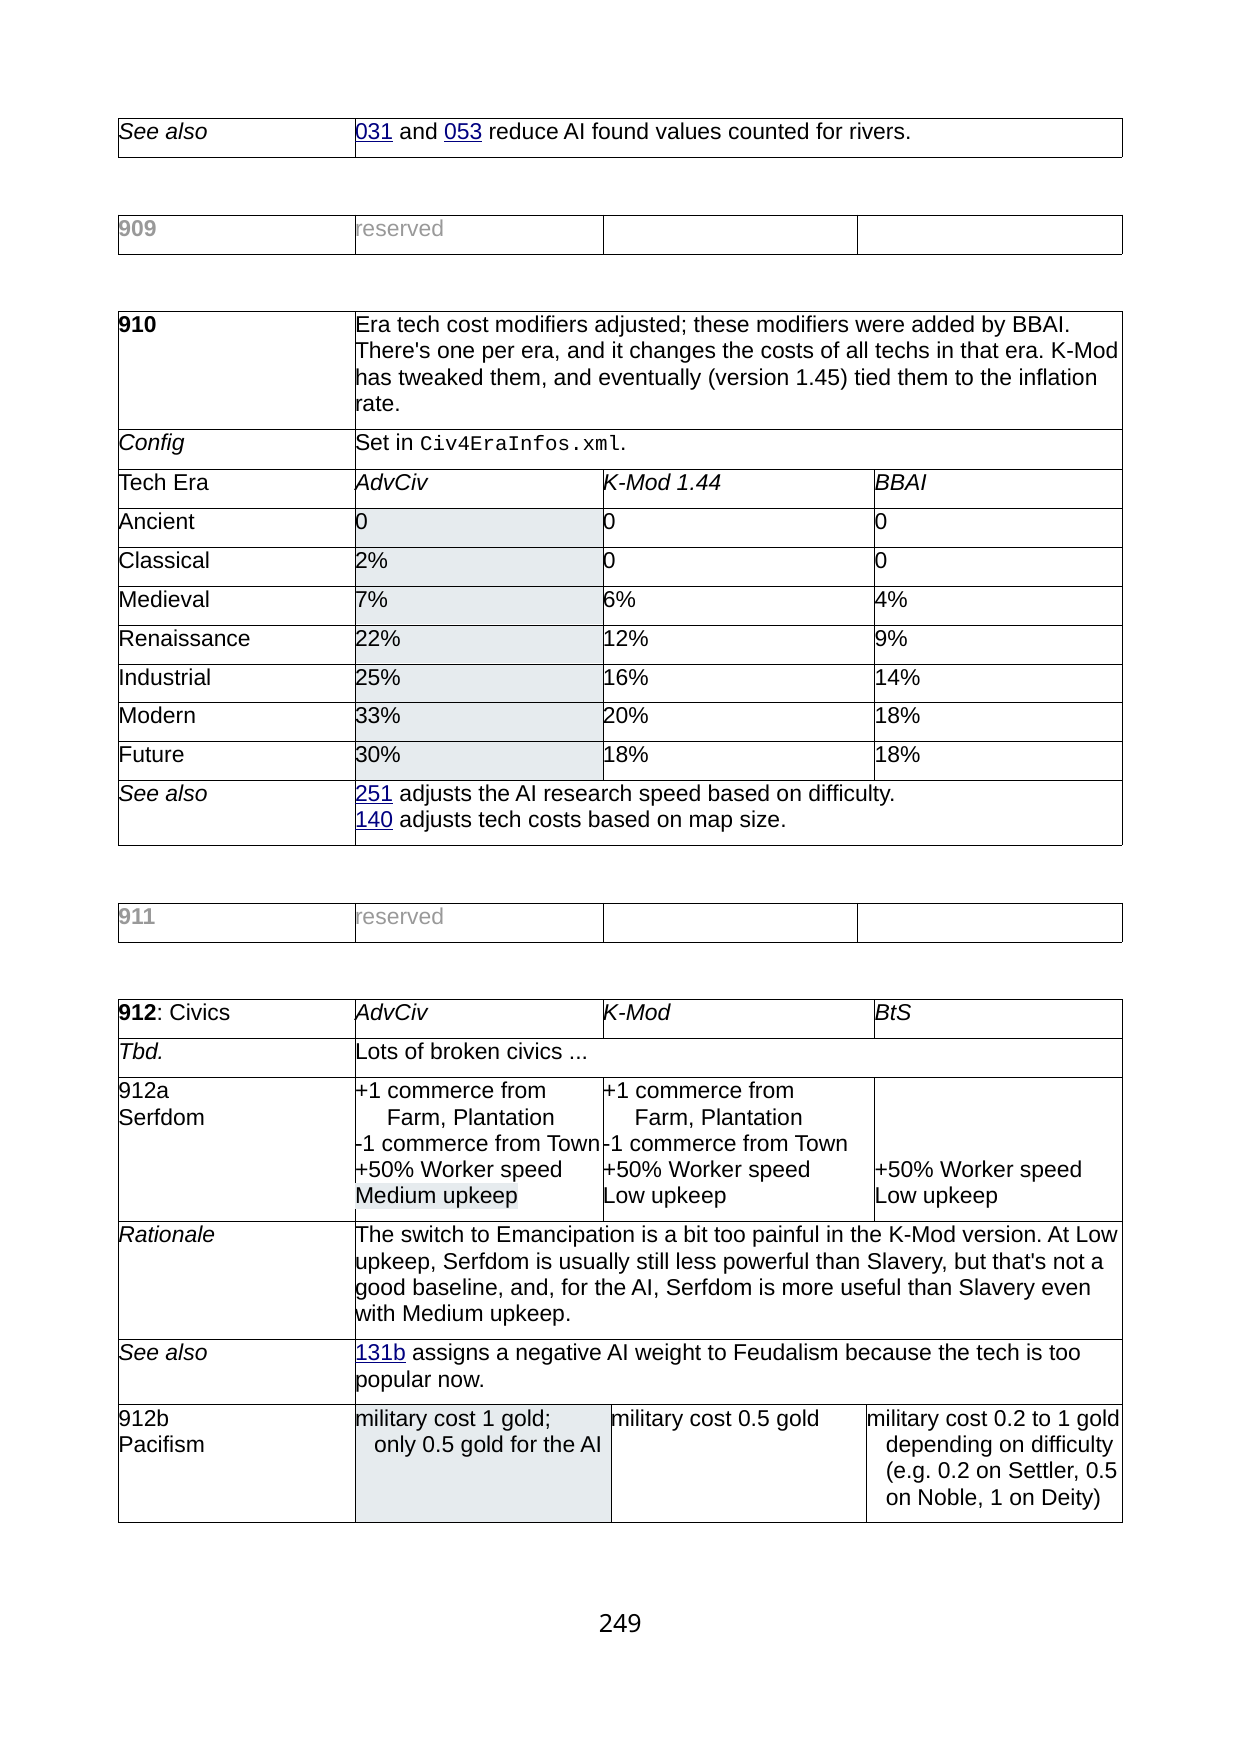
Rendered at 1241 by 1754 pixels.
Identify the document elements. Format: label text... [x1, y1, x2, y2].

table_cell 7% [356, 587, 603, 624]
table_header [858, 216, 1122, 253]
table_cell 20% [604, 703, 874, 741]
table_cell 18% [604, 742, 874, 780]
table_cell 251 adjusts the AI research speed based on difficulty. 140 adjusts tech costs based on map size. [356, 781, 1122, 845]
table_cell military cost 0.5 gold [612, 1405, 866, 1522]
table_header 910 [119, 312, 355, 429]
table_cell 30% [356, 742, 603, 780]
table_cell BBAI [875, 470, 1122, 508]
table_cell Tbd. [119, 1039, 355, 1077]
table_cell Medieval [119, 587, 355, 624]
table_cell 0 [356, 509, 603, 547]
table_cell military cost 0.2 to 1 gold depending on difficulty (e.g. 0.2 on Settler, 0.5 on Noble, 1 on Deity) [867, 1405, 1122, 1522]
table_header reserved [356, 216, 603, 253]
table_cell 33% [356, 703, 603, 741]
table_cell Config [119, 430, 355, 469]
table_cell 18% [875, 742, 1122, 780]
table_header K-Mod [604, 1000, 874, 1038]
table_cell 0 [875, 509, 1122, 547]
table_cell 22% [356, 626, 603, 663]
table_cell 0 [875, 548, 1122, 586]
table_cell 0 [604, 548, 874, 586]
table_cell 912b Pacifism [119, 1405, 355, 1522]
table_header [604, 904, 857, 942]
table_cell 6% [604, 587, 874, 624]
table_cell AdvCiv [356, 470, 603, 508]
table_header AdvCiv [356, 1000, 603, 1038]
table_cell 12% [604, 626, 874, 663]
table_header 911 [119, 904, 355, 942]
table_cell 4% [875, 587, 1122, 624]
table_cell Set in Civ4EraInfos.xml. [356, 430, 1122, 469]
table_header BtS [875, 1000, 1122, 1038]
table_cell military cost 1 gold; only 0.5 gold for the AI [356, 1405, 611, 1522]
table_cell 131b assigns a negative AI weight to Feudalism because the tech is too popular now. [356, 1340, 1122, 1404]
table_cell Ancient [119, 509, 355, 547]
table_header 912: Civics [119, 1000, 355, 1038]
table_cell 912a Serfdom [119, 1078, 355, 1221]
table_cell +1 commerce from Farm, Plantation -1 commerce from Town +50% Worker speed Low upkeep [604, 1078, 874, 1221]
table_cell 2% [356, 548, 603, 586]
table_cell See also [119, 119, 355, 157]
table_cell K-Mod 1.44 [604, 470, 874, 508]
table_cell +1 commerce from Farm, Plantation -1 commerce from Town +50% Worker speed Medium upkeep [356, 1078, 603, 1221]
table_cell Lots of broken civics ... [356, 1039, 1122, 1077]
table_header [858, 904, 1122, 942]
table_cell Future [119, 742, 355, 780]
table_cell Classical [119, 548, 355, 586]
table_cell Rationale [119, 1222, 355, 1339]
table_header reserved [356, 904, 603, 942]
table_cell 18% [875, 703, 1122, 741]
table_cell +50% Worker speed Low upkeep [875, 1078, 1122, 1221]
table_cell Renaissance [119, 626, 355, 663]
table_cell 14% [875, 665, 1122, 702]
table_cell 16% [604, 665, 874, 702]
table_cell Industrial [119, 665, 355, 702]
table_cell Tech Era [119, 470, 355, 508]
table_header Era tech cost modifiers adjusted; these modifiers were added by BBAI. There's one per era, and it changes the costs of all techs in that era. K-Mod has tweaked them, and eventually (version 1.45) tied them to the inflation rate. [356, 312, 1122, 429]
table_cell 031 and 053 reduce AI found values counted for rivers. [356, 119, 1122, 157]
table_cell 25% [356, 665, 603, 702]
table_cell 0 [604, 509, 874, 547]
table_cell The switch to Emancipation is a bit too painful in the K-Mod version. At Low upkeep, Serfdom is usually still less powerful than Slavery, but that's not a good baseline, and, for the AI, Serfdom is more useful than Slavery even with Medium upkeep. [356, 1222, 1122, 1339]
table_cell See also [119, 781, 355, 845]
table_cell See also [119, 1340, 355, 1404]
table_cell 9% [875, 626, 1122, 663]
table_header [604, 216, 857, 253]
table_cell Modern [119, 703, 355, 741]
table_header 909 [119, 216, 355, 253]
